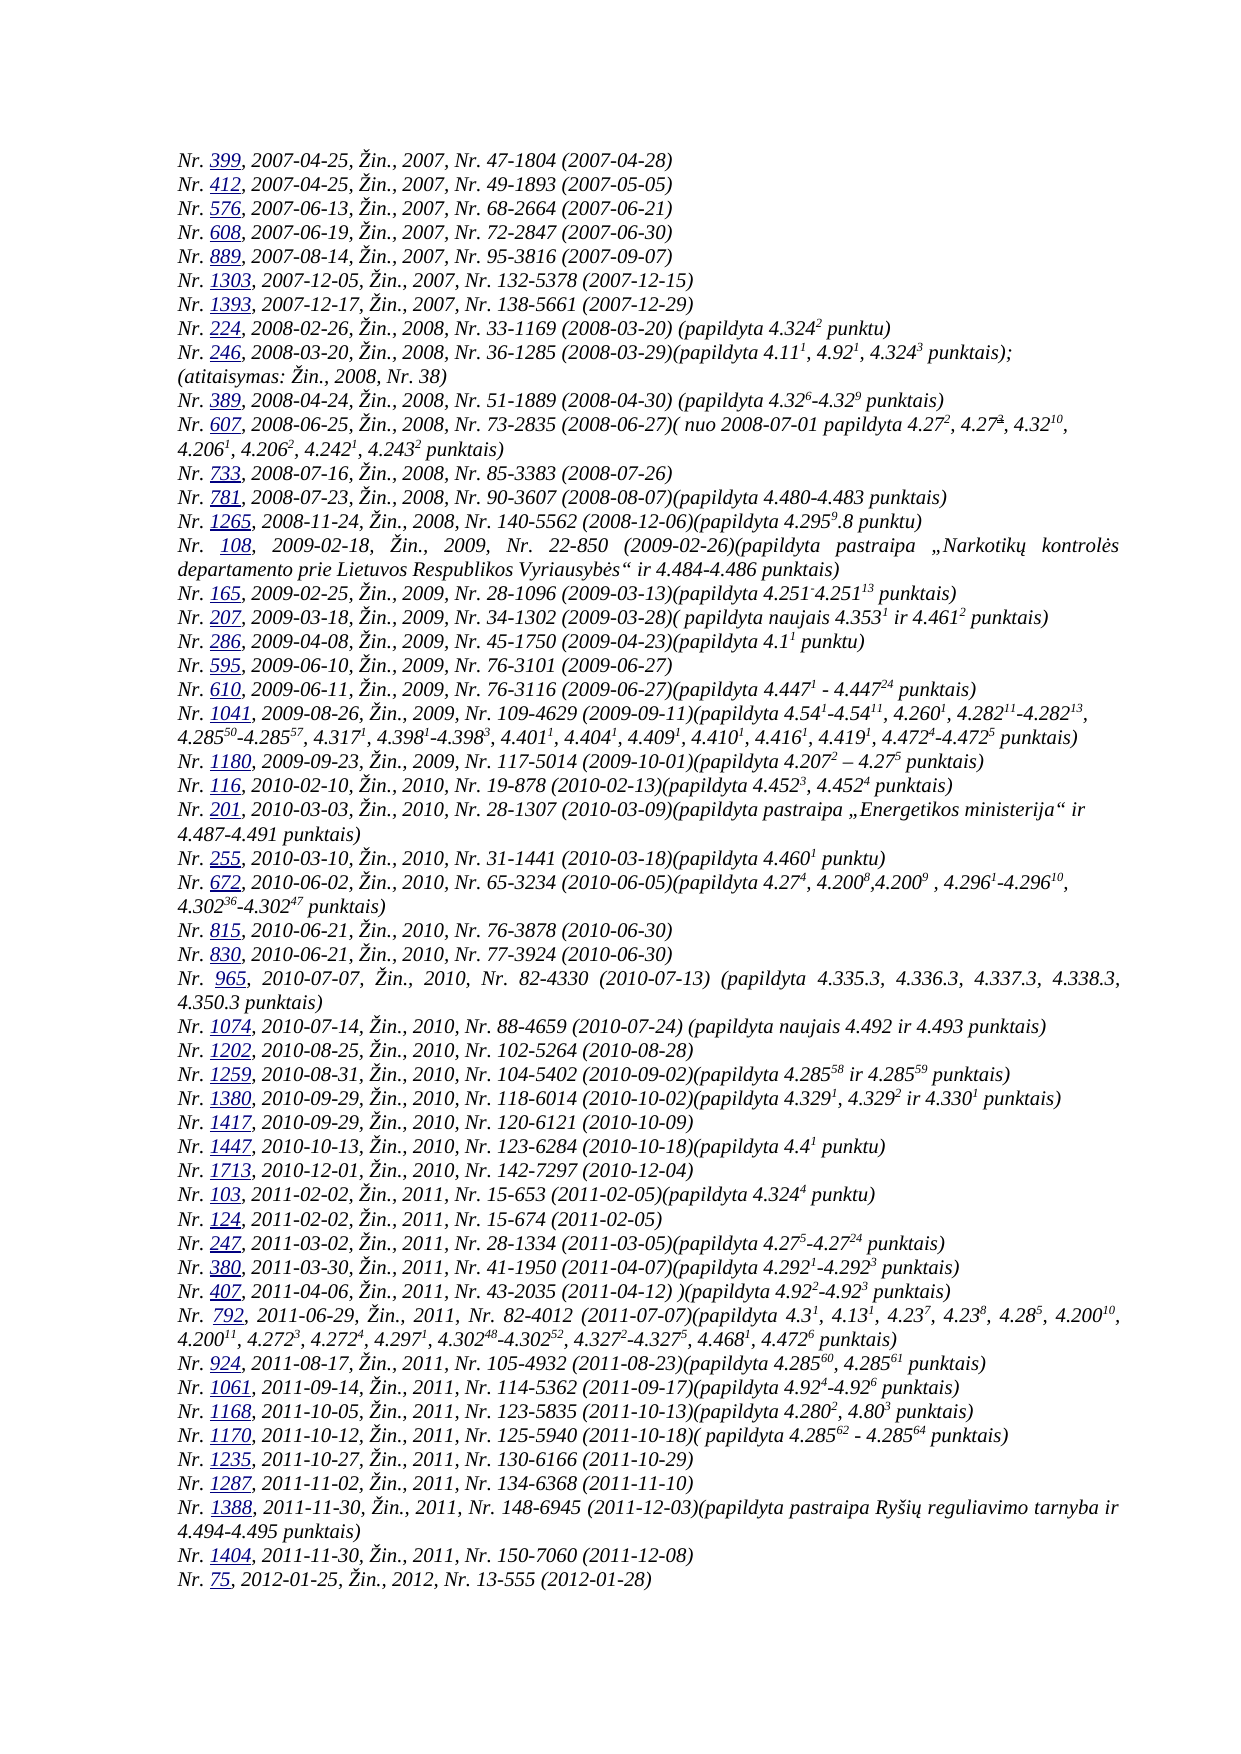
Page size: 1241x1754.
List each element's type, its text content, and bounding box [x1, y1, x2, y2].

text Nr. 1170, 2011-10-12, Žin., 2011, Nr. 125-5940 (2011-10-18)( papildyta 4.28562 - 4.28564 punktais) [177, 1423, 1122, 1447]
text Nr. 108, 2009-02-18, Žin., 2009, Nr. 22-850 (2009-02-26)(papildyta pastraipa „Narkotikų kontrolės departamento prie Lietuvos Respublikos Vyriausybės“ ir 4.484-4.486 punktais) [177, 533, 1122, 581]
text Nr. 1202, 2010-08-25, Žin., 2010, Nr. 102-5264 (2010-08-28) [177, 1038, 1122, 1062]
text Nr. 247, 2011-03-02, Žin., 2011, Nr. 28-1334 (2011-03-05)(papildyta 4.275-4.2724 punktais) [177, 1231, 1122, 1254]
text Nr. 815, 2010-06-21, Žin., 2010, Nr. 76-3878 (2010-06-30) [177, 918, 1122, 942]
text Nr. 399, 2007-04-25, Žin., 2007, Nr. 47-1804 (2007-04-28) [177, 148, 1122, 172]
text Nr. 1388, 2011-11-30, Žin., 2011, Nr. 148-6945 (2011-12-03)(papildyta pastraipa Ryšių reguliavimo tarnyba ir 4.494-4.495 punktais) [177, 1495, 1122, 1543]
text Nr. 1235, 2011-10-27, Žin., 2011, Nr. 130-6166 (2011-10-29) [177, 1447, 1122, 1471]
text Nr. 672, 2010-06-02, Žin., 2010, Nr. 65-3234 (2010-06-05)(papildyta 4.274, 4.2008,4.2009 , 4.2961-4.29610, 4.30236-4.30247 punktais) [177, 869, 1122, 918]
text Nr. 1287, 2011-11-02, Žin., 2011, Nr. 134-6368 (2011-11-10) [177, 1471, 1122, 1495]
text Nr. 1713, 2010-12-01, Žin., 2010, Nr. 142-7297 (2010-12-04) [177, 1158, 1122, 1182]
text Nr. 412, 2007-04-25, Žin., 2007, Nr. 49-1893 (2007-05-05) [177, 172, 1122, 196]
text Nr. 389, 2008-04-24, Žin., 2008, Nr. 51-1889 (2008-04-30) (papildyta 4.326-4.329 punktais) [177, 388, 1122, 412]
text Nr. 1404, 2011-11-30, Žin., 2011, Nr. 150-7060 (2011-12-08) [177, 1543, 1122, 1567]
text Nr. 286, 2009-04-08, Žin., 2009, Nr. 45-1750 (2009-04-23)(papildyta 4.11 punktu) [177, 629, 1122, 653]
text Nr. 830, 2010-06-21, Žin., 2010, Nr. 77-3924 (2010-06-30) [177, 942, 1122, 966]
text Nr. 1074, 2010-07-14, Žin., 2010, Nr. 88-4659 (2010-07-24) (papildyta naujais 4.492 ir 4.493 punktais) [177, 1014, 1122, 1038]
text Nr. 1303, 2007-12-05, Žin., 2007, Nr. 132-5378 (2007-12-15) [177, 268, 1122, 292]
text Nr. 224, 2008-02-26, Žin., 2008, Nr. 33-1169 (2008-03-20) (papildyta 4.3242 punktu) [177, 316, 1122, 340]
text Nr. 924, 2011-08-17, Žin., 2011, Nr. 105-4932 (2011-08-23)(papildyta 4.28560, 4.28561 punktais) [177, 1351, 1122, 1375]
text Nr. 595, 2009-06-10, Žin., 2009, Nr. 76-3101 (2009-06-27) [177, 653, 1122, 677]
text Nr. 380, 2011-03-30, Žin., 2011, Nr. 41-1950 (2011-04-07)(papildyta 4.2921-4.2923 punktais) [177, 1254, 1122, 1279]
text Nr. 116, 2010-02-10, Žin., 2010, Nr. 19-878 (2010-02-13)(papildyta 4.4523, 4.4524 punktais) [177, 773, 1122, 797]
text Nr. 407, 2011-04-06, Žin., 2011, Nr. 43-2035 (2011-04-12) )(papildyta 4.922-4.923 punktais) [177, 1279, 1122, 1303]
text Nr. 792, 2011-06-29, Žin., 2011, Nr. 82-4012 (2011-07-07)(papildyta 4.31, 4.131, 4.237, 4.238, 4.285, 4.20010, 4.20011, 4.2723, 4.2724, 4.2971, 4.30248-4.30252, 4.3272-4.3275, 4.4681, 4.4726 punktais) [177, 1303, 1122, 1351]
text Nr. 165, 2009-02-25, Žin., 2009, Nr. 28-1096 (2009-03-13)(papildyta 4.251-4.25113 punktais) [177, 581, 1122, 605]
text Nr. 1061, 2011-09-14, Žin., 2011, Nr. 114-5362 (2011-09-17)(papildyta 4.924-4.926 punktais) [177, 1375, 1122, 1399]
text Nr. 1259, 2010-08-31, Žin., 2010, Nr. 104-5402 (2010-09-02)(papildyta 4.28558 ir 4.28559 punktais) [177, 1062, 1122, 1086]
text Nr. 201, 2010-03-03, Žin., 2010, Nr. 28-1307 (2010-03-09)(papildyta pastraipa „Energetikos ministerija“ ir 4.487-4.491 punktais) [177, 797, 1122, 846]
text Nr. 75, 2012-01-25, Žin., 2012, Nr. 13-555 (2012-01-28) [177, 1567, 1122, 1591]
text Nr. 207, 2009-03-18, Žin., 2009, Nr. 34-1302 (2009-03-28)( papildyta naujais 4.3531 ir 4.4612 punktais) [177, 605, 1122, 629]
text Nr. 1265, 2008-11-24, Žin., 2008, Nr. 140-5562 (2008-12-06)(papildyta 4.2959.8 punktu) [177, 509, 1122, 533]
text Nr. 1417, 2010-09-29, Žin., 2010, Nr. 120-6121 (2010-10-09) [177, 1110, 1122, 1134]
text Nr. 576, 2007-06-13, Žin., 2007, Nr. 68-2664 (2007-06-21) [177, 196, 1122, 220]
text Nr. 246, 2008-03-20, Žin., 2008, Nr. 36-1285 (2008-03-29)(papildyta 4.111, 4.921, 4.3243 punktais); (atitaisymas: Žin., 2008, Nr. 38) [177, 340, 1122, 388]
text Nr. 608, 2007-06-19, Žin., 2007, Nr. 72-2847 (2007-06-30) [177, 220, 1122, 244]
text Nr. 255, 2010-03-10, Žin., 2010, Nr. 31-1441 (2010-03-18)(papildyta 4.4601 punktu) [177, 846, 1122, 869]
text Nr. 1380, 2010-09-29, Žin., 2010, Nr. 118-6014 (2010-10-02)(papildyta 4.3291, 4.3292 ir 4.3301 punktais) [177, 1086, 1122, 1110]
text Nr. 103, 2011-02-02, Žin., 2011, Nr. 15-653 (2011-02-05)(papildyta 4.3244 punktu) [177, 1182, 1122, 1206]
text Nr. 733, 2008-07-16, Žin., 2008, Nr. 85-3383 (2008-07-26) [177, 461, 1122, 484]
text Nr. 889, 2007-08-14, Žin., 2007, Nr. 95-3816 (2007-09-07) [177, 244, 1122, 268]
text Nr. 124, 2011-02-02, Žin., 2011, Nr. 15-674 (2011-02-05) [177, 1206, 1122, 1231]
text Nr. 610, 2009-06-11, Žin., 2009, Nr. 76-3116 (2009-06-27)(papildyta 4.4471 - 4.44724 punktais) [177, 677, 1122, 701]
text Nr. 965, 2010-07-07, Žin., 2010, Nr. 82-4330 (2010-07-13) (papildyta 4.335.3, 4.336.3, 4.337.3, 4.338.3, 4.350.3 punktais) [177, 966, 1122, 1014]
text Nr. 1447, 2010-10-13, Žin., 2010, Nr. 123-6284 (2010-10-18)(papildyta 4.41 punktu) [177, 1134, 1122, 1158]
text Nr. 1168, 2011-10-05, Žin., 2011, Nr. 123-5835 (2011-10-13)(papildyta 4.2802, 4.803 punktais) [177, 1399, 1122, 1423]
text Nr. 781, 2008-07-23, Žin., 2008, Nr. 90-3607 (2008-08-07)(papildyta 4.480-4.483 punktais) [177, 484, 1122, 509]
text Nr. 607, 2008-06-25, Žin., 2008, Nr. 73-2835 (2008-06-27)( nuo 2008-07-01 papildyta 4.272, 4.273, 4.3210, 4.2061, 4.2062, 4.2421, 4.2432 punktais) [177, 412, 1122, 461]
text Nr. 1180, 2009-09-23, Žin., 2009, Nr. 117-5014 (2009-10-01)(papildyta 4.2072 – 4.275 punktais) [177, 749, 1122, 773]
text Nr. 1393, 2007-12-17, Žin., 2007, Nr. 138-5661 (2007-12-29) [177, 292, 1122, 316]
text Nr. 1041, 2009-08-26, Žin., 2009, Nr. 109-4629 (2009-09-11)(papildyta 4.541-4.5411, 4.2601, 4.28211-4.28213, 4.28550-4.28557, 4.3171, 4.3981-4.3983, 4.4011, 4.4041, 4.4091, 4.4101, 4.4161, 4.4191, 4.4724-4.4725 punktais) [177, 701, 1122, 749]
